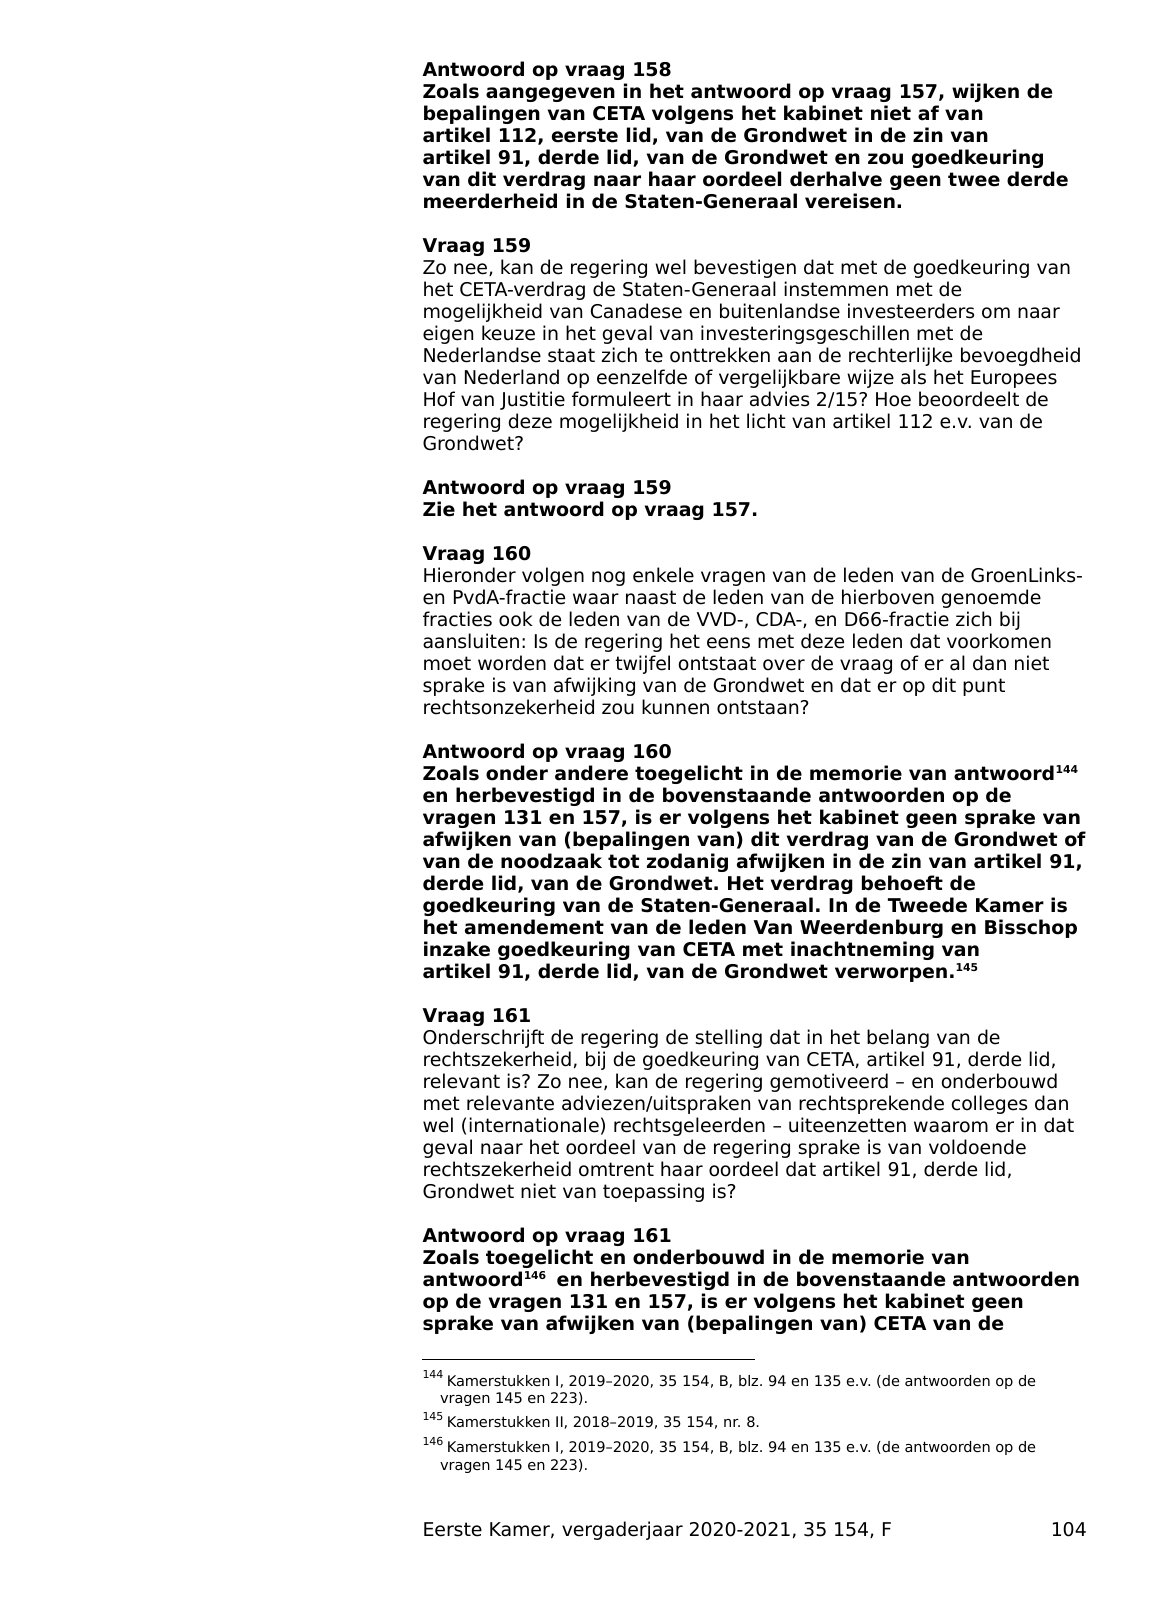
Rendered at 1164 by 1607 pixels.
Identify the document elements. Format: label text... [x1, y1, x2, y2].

text Zie het antwoord op vraag 157. [422, 499, 1087, 521]
text Kamerstukken I, 2019–2020, 35 154, B, blz. 94 en 135 e.v. (de antwoorden op de vragen 145 en 223). [422, 1435, 1087, 1474]
text Vraag 160 [422, 543, 1087, 565]
text Zo nee, kan de regering wel bevestigen dat met de goedkeuring van het CETA-verdrag de Staten-Generaal instemmen met de mogelijkheid van Canadese en buitenlandse investeerders om naar eigen keuze in het geval van investeringsgeschillen met de Nederlandse staat zich te onttrekken aan de rechterlijke bevoegdheid van Nederland op eenzelfde of vergelijkbare wijze als het Europees Hof van Justitie formuleert in haar advies 2/15? Hoe beoordeelt de regering deze mogelijkheid in het licht van artikel 112 e.v. van de Grondwet? [422, 257, 1087, 455]
text Zoals onder andere toegelicht in de memorie van antwoord en herbevestigd in de bovenstaande antwoorden op de vragen 131 en 157, is er volgens het kabinet geen sprake van afwijken van (bepalingen van) dit verdrag van de Grondwet of van de noodzaak tot zodanig afwijken in de zin van artikel 91, derde lid, van de Grondwet. Het verdrag behoeft de goedkeuring van de Staten-Generaal. In de Tweede Kamer is het amendement van de leden Van Weerdenburg en Bisschop inzake goedkeuring van CETA met inachtneming van artikel 91, derde lid, van de Grondwet verworpen. [422, 763, 1087, 983]
text Vraag 161 [422, 1005, 1087, 1027]
text Antwoord op vraag 159 [422, 477, 1087, 499]
text Kamerstukken II, 2018–2019, 35 154, nr. 8. [422, 1410, 1087, 1432]
text Antwoord op vraag 158 [422, 59, 1087, 81]
text Zoals aangegeven in het antwoord op vraag 157, wijken de bepalingen van CETA volgens het kabinet niet af van artikel 112, eerste lid, van de Grondwet in de zin van artikel 91, derde lid, van de Grondwet en zou goedkeuring van dit verdrag naar haar oordeel derhalve geen twee derde meerderheid in de Staten-Generaal vereisen. [422, 81, 1087, 213]
text Vraag 159 [422, 235, 1087, 257]
text Zoals toegelicht en onderbouwd in de memorie van antwoord en herbevestigd in de bovenstaande antwoorden op de vragen 131 en 157, is er volgens het kabinet geen sprake van afwijken van (bepalingen van) CETA van de [422, 1247, 1087, 1335]
text Onderschrijft de regering de stelling dat in het belang van de rechtszekerheid, bij de goedkeuring van CETA, artikel 91, derde lid, relevant is? Zo nee, kan de regering gemotiveerd – en onderbouwd met relevante adviezen/uitspraken van rechtsprekende colleges dan wel (internationale) rechtsgeleerden – uiteenzetten waarom er in dat geval naar het oordeel van de regering sprake is van voldoende rechtszekerheid omtrent haar oordeel dat artikel 91, derde lid, Grondwet niet van toepassing is? [422, 1027, 1087, 1203]
text Hieronder volgen nog enkele vragen van de leden van de GroenLinks- en PvdA-fractie waar naast de leden van de hierboven genoemde fracties ook de leden van de VVD-, CDA-, en D66-fractie zich bij aansluiten: Is de regering het eens met deze leden dat voorkomen moet worden dat er twijfel ontstaat over de vraag of er al dan niet sprake is van afwijking van de Grondwet en dat er op dit punt rechtsonzekerheid zou kunnen ontstaan? [422, 565, 1087, 719]
text Kamerstukken I, 2019–2020, 35 154, B, blz. 94 en 135 e.v. (de antwoorden op de vragen 145 en 223). [422, 1368, 1087, 1407]
text Antwoord op vraag 160 [422, 741, 1087, 763]
text Antwoord op vraag 161 [422, 1225, 1087, 1247]
